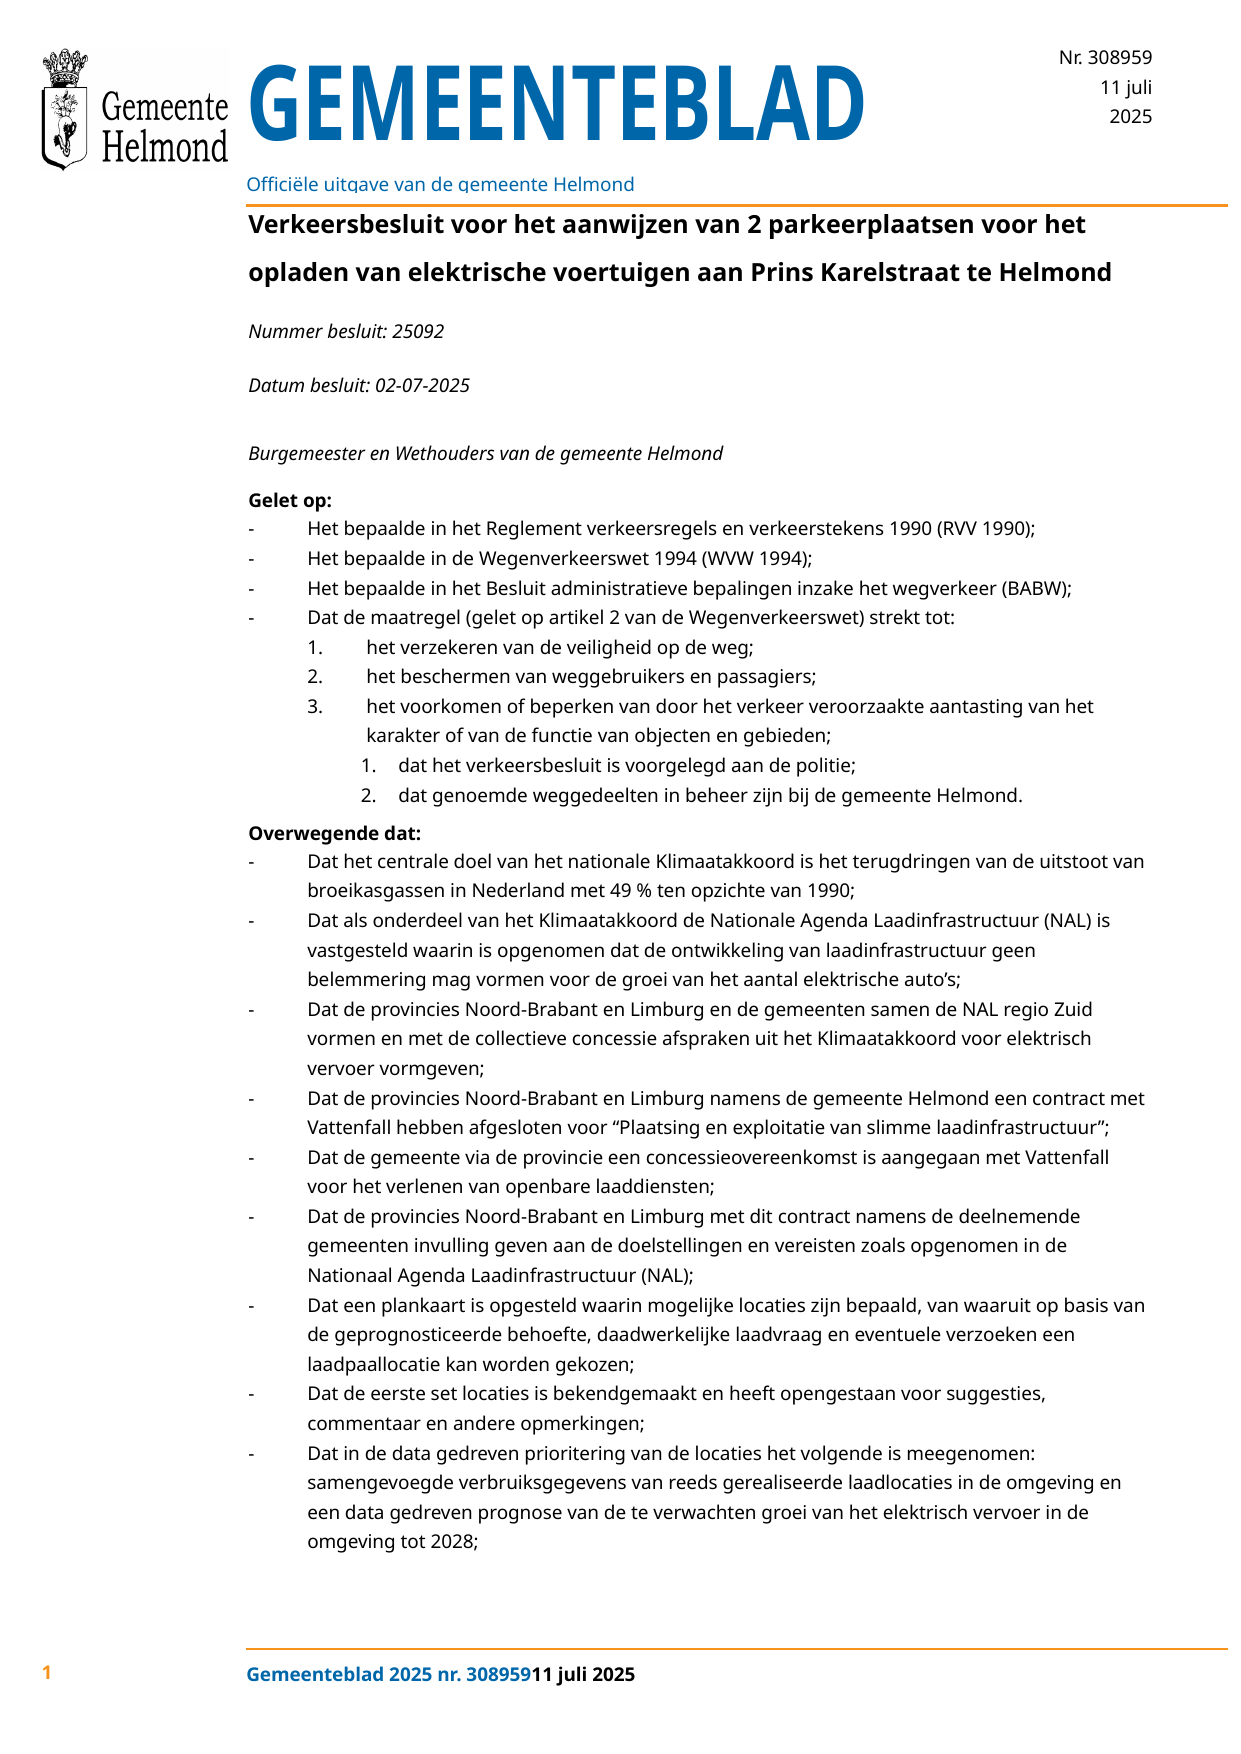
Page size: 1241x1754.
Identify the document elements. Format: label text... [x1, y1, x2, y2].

list Het bepaalde in de Wegenverkeerswet 1994 (WVW 1994); [248, 545, 1152, 571]
list Dat de provincies Noord-Brabant en Limburg met dit contract namens de deelnemende gemeenten invulling geven aan de doelstellingen en vereisten zoals opgenomen in de Nationaal Agenda Laadinfrastructuur (NAL); [248, 1203, 1152, 1288]
list Dat de provincies Noord-Brabant en Limburg namens de gemeente Helmond een contract met Vattenfall hebben afgesloten voor “Plaatsing en exploitatie van slimme laadinfrastructuur”; [248, 1085, 1152, 1140]
list het beschermen van weggebruikers en passagiers; [307, 663, 1152, 689]
list Dat de eerste set locaties is bekendgemaakt en heeft opengestaan voor suggesties, commentaar en andere opmerkingen; [248, 1381, 1152, 1436]
list Dat de gemeente via de provincie een concessieovereenkomst is aangegaan met Vattenfall voor het verlenen van openbare laaddiensten; [248, 1144, 1152, 1199]
list dat het verkeersbesluit is voorgelegd aan de politie; [361, 752, 1152, 778]
text Nummer besluit: 25092 [248, 318, 1152, 344]
list Het bepaalde in het Besluit administratieve bepalingen inzake het wegverkeer (BABW); [248, 575, 1152, 601]
list Dat in de data gedreven prioritering van de locaties het volgende is meegenomen: samengevoegde verbruiksgegevens van reeds gerealiseerde laadlocaties in de omgeving en een data gedreven prognose van de te verwachten groei van het elektrisch vervoer in de omgeving tot 2028; [248, 1440, 1152, 1554]
list Het bepaalde in het Reglement verkeersregels en verkeerstekens 1990 (RVV 1990); [248, 516, 1152, 541]
list dat genoemde weggedeelten in beheer zijn bij de gemeente Helmond. [361, 782, 1152, 808]
list Dat een plankaart is opgesteld waarin mogelijke locaties zijn bepaald, van waaruit op basis van de geprognosticeerde behoefte, daadwerkelijke laadvraag en eventuele verzoeken een laadpaallocatie kan worden gekozen; [248, 1292, 1152, 1377]
list het voorkomen of beperken van door het verkeer veroorzaakte aantasting van het karakter of van de functie van objecten en gebieden; [307, 693, 1152, 748]
list Dat als onderdeel van het Klimaatakkoord de Nationale Agenda Laadinfrastructuur (NAL) is vastgesteld waarin is opgenomen dat de ontwikkeling van laadinfrastructuur geen belemmering mag vormen voor de groei van het aantal elektrische auto’s; [248, 907, 1152, 992]
list Dat het centrale doel van het nationale Klimaatakkoord is het terugdringen van de uitstoot van broeikasgassen in Nederland met 49 % ten opzichte van 1990; [248, 848, 1152, 903]
text Burgemeester en Wethouders van de gemeente Helmond [248, 440, 1152, 465]
list het verzekeren van de veiligheid op de weg; [307, 634, 1152, 660]
picture [41, 47, 231, 172]
text Overwegende dat: [248, 820, 1152, 846]
list Dat de provincies Noord-Brabant en Limburg en de gemeenten samen de NAL regio Zuid vormen en met de collectieve concessie afspraken uit het Klimaatakkoord voor elektrisch vervoer vormgeven; [248, 996, 1152, 1081]
text Verkeersbesluit voor het aanwijzen van 2 parkeerplaatsen voor het opladen van elektrische voertuigen aan Prins Karelstraat te Helmond [248, 207, 1152, 288]
text Gelet op: [248, 487, 1152, 513]
list Dat de maatregel (gelet op artikel 2 van de Wegenverkeerswet) strekt tot: [248, 604, 1152, 630]
text Datum besluit: 02-07-2025 [248, 372, 1152, 398]
